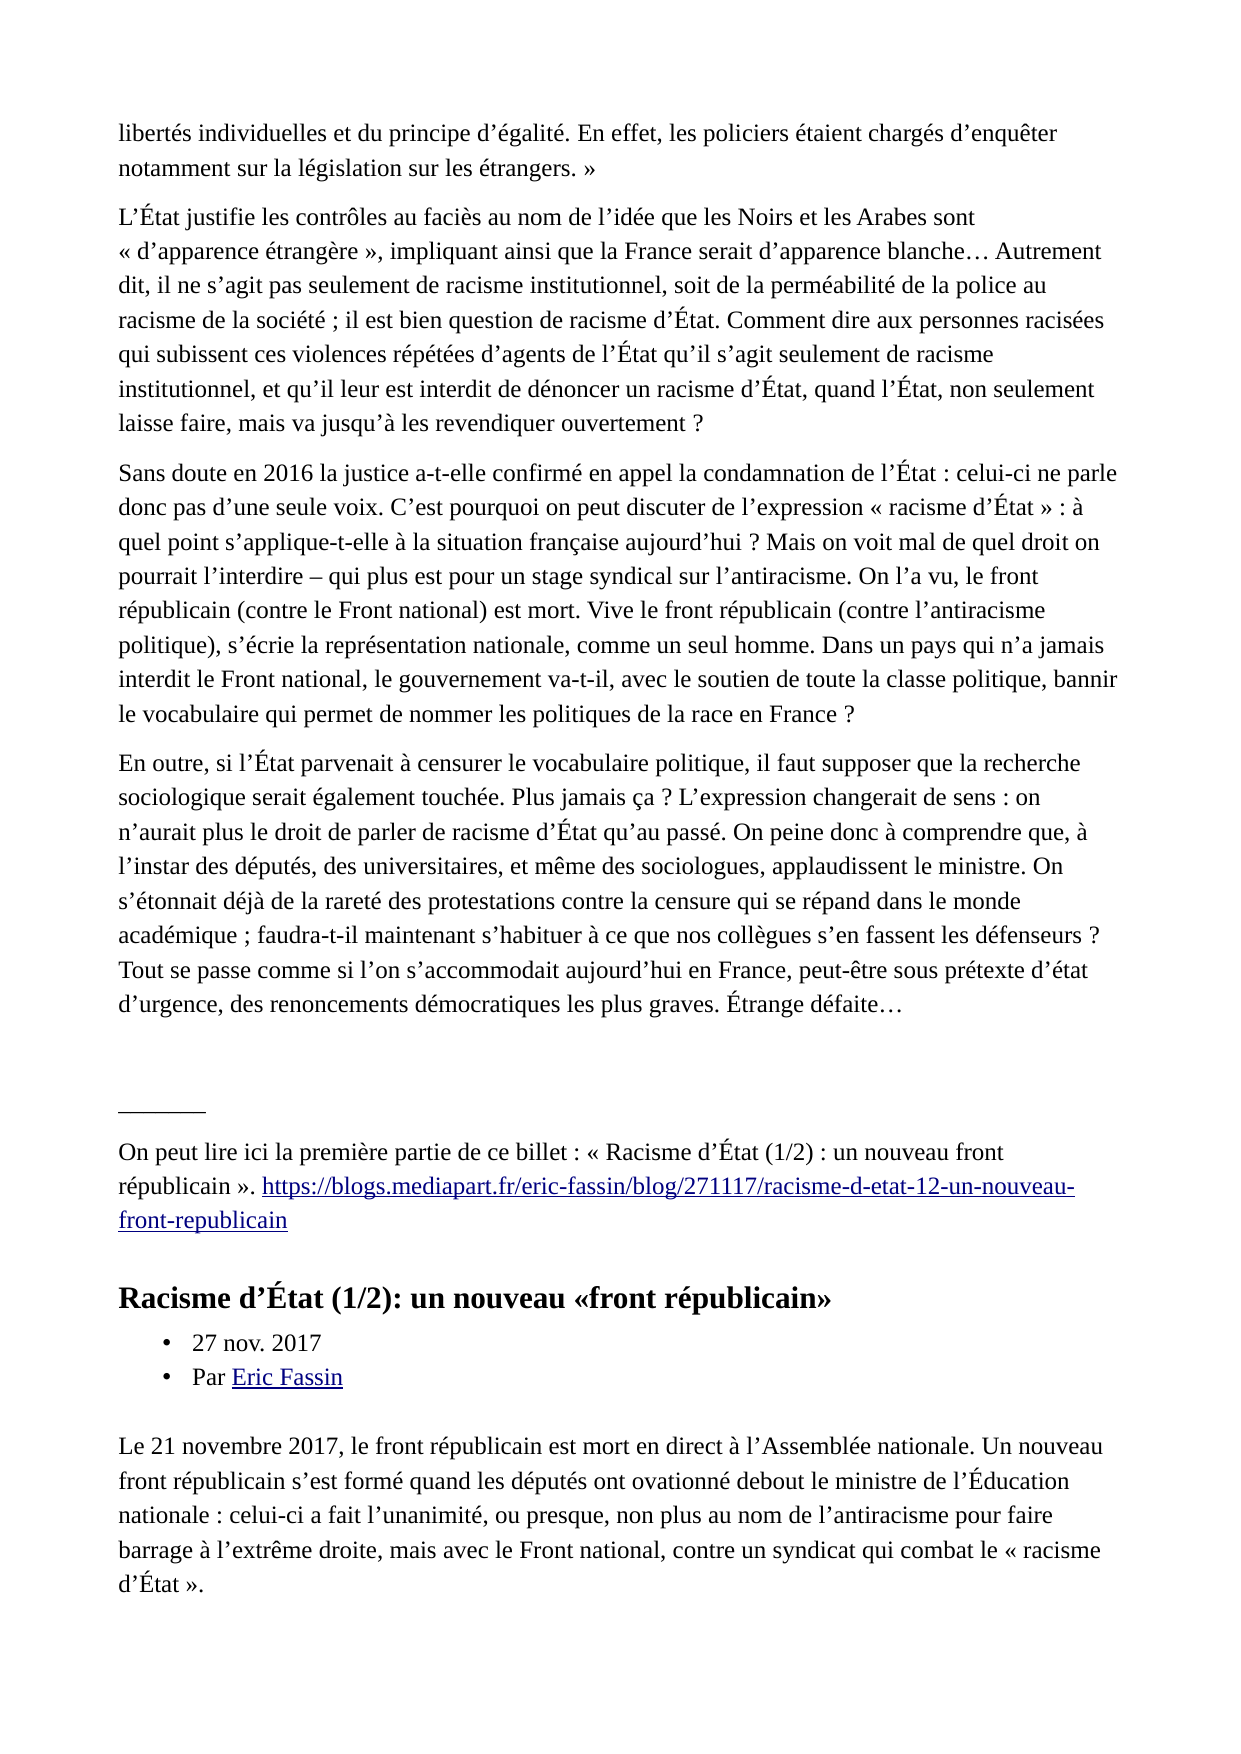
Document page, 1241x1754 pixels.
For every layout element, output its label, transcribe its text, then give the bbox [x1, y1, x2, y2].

list Par Eric Fassin [162, 1362, 1122, 1391]
text Sans doute en 2016 la justice a-t-elle confirmé en appel la condamnation de l’État : celui-ci ne parle donc pas d’une seule voix. C’est pourquoi on peut discuter de l’expression « racisme d’État » : à quel point s’applique-t-elle à la situation française aujourd’hui ? Mais on voit mal de quel droit on pourrait l’interdire – qui plus est pour un stage syndical sur l’antiracisme. On l’a vu, le front républicain (contre le Front national) est mort. Vive le front républicain (contre l’antiracisme politique), s’écrie la représentation nationale, comme un seul homme. Dans un pays qui n’a jamais interdit le Front national, le gouvernement va-t-il, avec le soutien de toute la classe politique, bannir le vocabulaire qui permet de nommer les politiques de la race en France ? [118, 458, 1122, 728]
subtitle Racisme d’État (1/2): un nouveau «front républicain» [118, 1279, 1122, 1316]
text libertés individuelles et du principe d’égalité. En effet, les policiers étaient chargés d’enquêter notamment sur la législation sur les étrangers. » [118, 118, 1122, 181]
text L’État justifie les contrôles au faciès au nom de l’idée que les Noirs et les Arabes sont « d’apparence étrangère », impliquant ainsi que la France serait d’apparence blanche… Autrement dit, il ne s’agit pas seulement de racisme institutionnel, soit de la perméabilité de la police au racisme de la société ; il est bien question de racisme d’État. Comment dire aux personnes racisées qui subissent ces violences répétées d’agents de l’État qu’il s’agit seulement de racisme institutionnel, et qu’il leur est interdit de dénoncer un racisme d’État, quand l’État, non seulement laisse faire, mais va jusqu’à les revendiquer ouvertement ? [118, 202, 1122, 437]
list 27 nov. 2017 [162, 1328, 1122, 1357]
text Le 21 novembre 2017, le front républicain est mort en direct à l’Assemblée nationale. Un nouveau front républicain s’est formé quand les députés ont ovationné debout le ministre de l’Éducation nationale : celui-ci a fait l’unanimité, ou presque, non plus au nom de l’antiracisme pour faire barrage à l’extrême droite, mais avec le Front national, contre un syndicat qui combat le « racisme d’État ». [118, 1431, 1122, 1598]
text _______ [118, 1087, 1122, 1116]
text En outre, si l’État parvenait à censurer le vocabulaire politique, il faut supposer que la recherche sociologique serait également touchée. Plus jamais ça ? L’expression changerait de sens : on n’aurait plus le droit de parler de racisme d’État qu’au passé. On peine donc à comprendre que, à l’instar des députés, des universitaires, et même des sociologues, applaudissent le ministre. On s’étonnait déjà de la rareté des protestations contre la censure qui se répand dans le monde académique ; faudra-t-il maintenant s’habituer à ce que nos collègues s’en fassent les défenseurs ? Tout se passe comme si l’on s’accommodait aujourd’hui en France, peut-être sous prétexte d’état d’urgence, des renoncements démocratiques les plus graves. Étrange défaite… [118, 748, 1122, 1018]
text On peut lire ici la première partie de ce billet : « Racisme d’État (1/2) : un nouveau front républicain ». https://blogs.mediapart.fr/eric-fassin/blog/271117/racisme-d-etat-12-un-nouveau-front-republicain [118, 1137, 1122, 1234]
